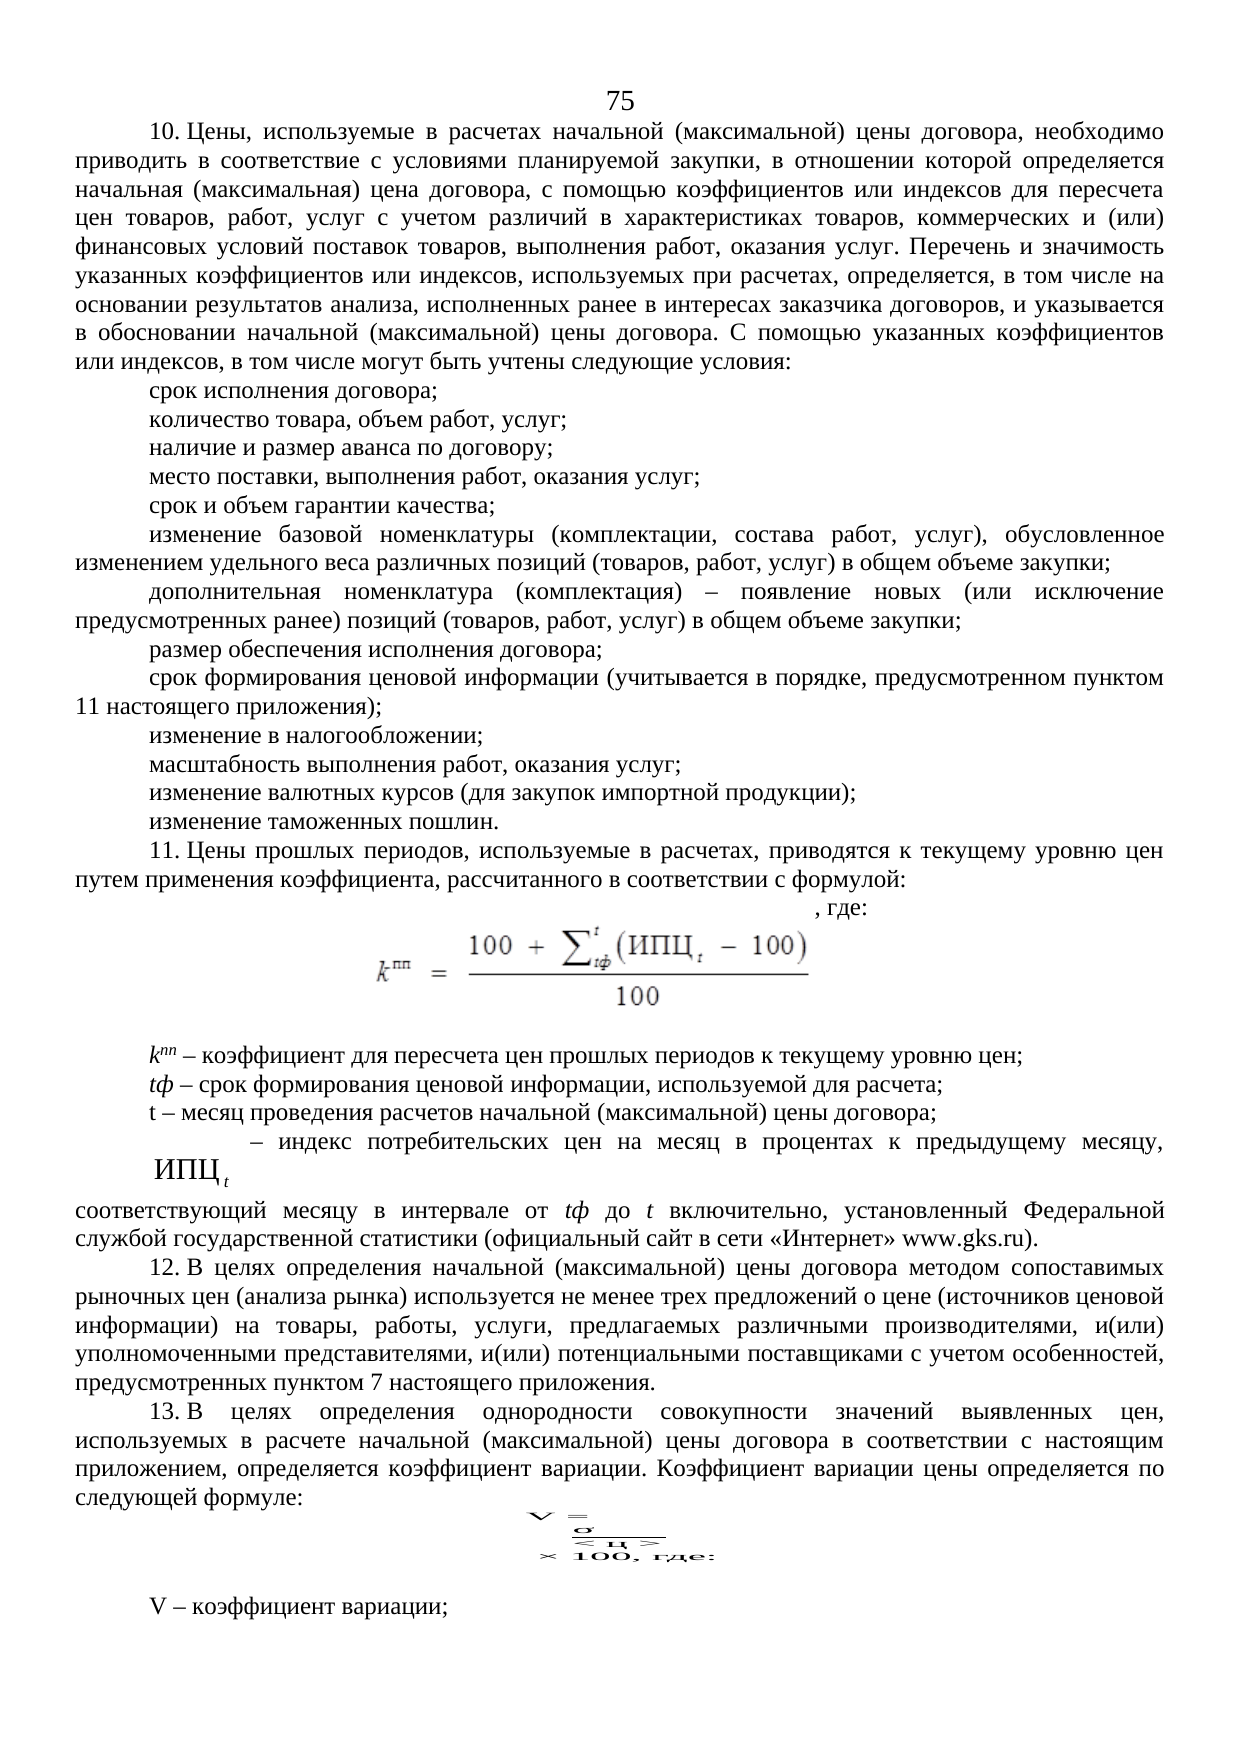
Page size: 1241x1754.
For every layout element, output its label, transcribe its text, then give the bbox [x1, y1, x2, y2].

text срок исполнения договора; [75, 375, 1165, 404]
text kпп – коэффициент для пересчета цен прошлых периодов к текущему уровню цен; [75, 1040, 1165, 1069]
text 10. Цены, используемые в расчетах начальной (максимальной) цены договора, необходимо приводить в соответствие с условиями планируемой закупки, в отношении которой определяется начальная (максимальная) цена договора, с помощью коэффициентов или индексов для пересчета цен товаров, работ, услуг с учетом различий в характеристиках товаров, коммерческих и (или) финансовых условий поставок товаров, выполнения работ, оказания услуг. Перечень и значимость указанных коэффициентов или индексов, используемых при расчетах, определяется, в том числе на основании результатов анализа, исполненных ранее в интересах заказчика договоров, и указывается в обосновании начальной (максимальной) цены договора. С помощью указанных коэффициентов или индексов, в том числе могут быть учтены следующие условия: [75, 116, 1165, 375]
text V – коэффициент вариации; [75, 1591, 1165, 1620]
text срок и объем гарантии качества; [75, 490, 1165, 519]
text количество товара, объем работ, услуг; [75, 404, 1165, 432]
text , где: [75, 892, 1165, 1011]
text изменение таможенных пошлин. [75, 806, 1165, 835]
text изменение базовой номенклатуры (комплектации, состава работ, услуг), обусловленное изменением удельного веса различных позиций (товаров, работ, услуг) в общем объеме закупки; [75, 519, 1165, 576]
text 12. В целях определения начальной (максимальной) цены договора методом сопоставимых рыночных цен (анализа рынка) используется не менее трех предложений о цене (источников ценовой информации) на товары, работы, услуги, предлагаемых различными производителями, и(или) уполномоченными представителями, и(или) потенциальными поставщиками с учетом особенностей, предусмотренных пунктом 7 настоящего приложения. [75, 1252, 1165, 1396]
text размер обеспечения исполнения договора; [75, 634, 1165, 662]
text 13. В целях определения однородности совокупности значений выявленных цен, используемых в расчете начальной (максимальной) цены договора в соответствии с настоящим приложением, определяется коэффициент вариации. Коэффициент вариации цены определяется по следующей формуле: [75, 1396, 1165, 1511]
text – индекс потребительских цен на месяц в процентах к предыдущему месяцу, соответствующий месяцу в интервале от tф до t включительно, установленный Федеральной службой государственной статистики (официальный сайт в сети «Интернет» www.gks.ru). [75, 1126, 1165, 1252]
text изменение валютных курсов (для закупок импортной продукции); [75, 777, 1165, 806]
text tф – срок формирования ценовой информации, используемой для расчета; [75, 1069, 1165, 1097]
text место поставки, выполнения работ, оказания услуг; [75, 461, 1165, 490]
text наличие и размер аванса по договору; [75, 432, 1165, 461]
text 11. Цены прошлых периодов, используемые в расчетах, приводятся к текущему уровню цен путем применения коэффициента, рассчитанного в соответствии с формулой: [75, 835, 1165, 892]
text t – месяц проведения расчетов начальной (максимальной) цены договора; [75, 1097, 1165, 1126]
text масштабность выполнения работ, оказания услуг; [75, 749, 1165, 777]
text дополнительная номенклатура (комплектация) – появление новых (или исключение предусмотренных ранее) позиций (товаров, работ, услуг) в общем объеме закупки; [75, 576, 1165, 634]
text срок формирования ценовой информации (учитывается в порядке, предусмотренном пунктом 11 настоящего приложения); [75, 662, 1165, 720]
text изменение в налогообложении; [75, 720, 1165, 749]
